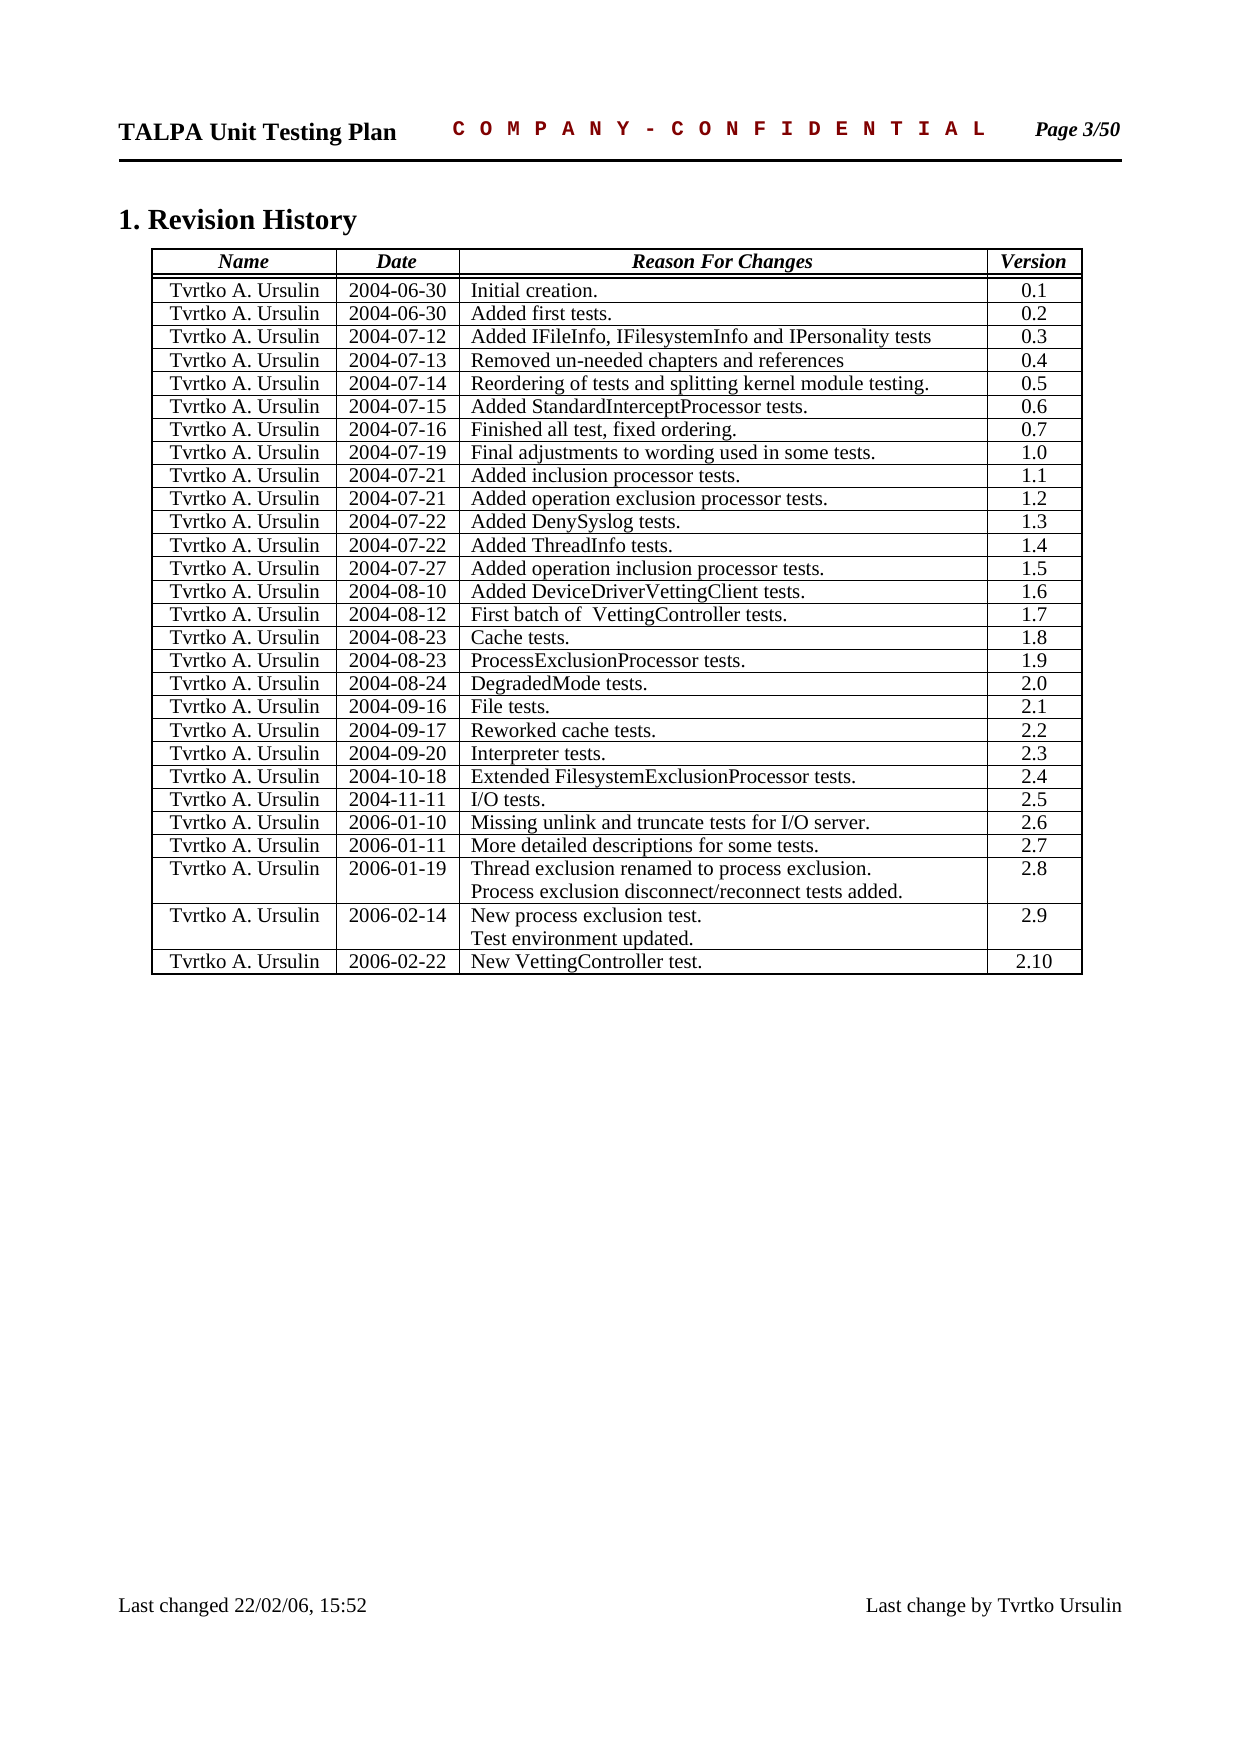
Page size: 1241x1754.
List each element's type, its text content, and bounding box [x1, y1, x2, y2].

table_cell Tvrtko A. Ursulin [153, 812, 336, 834]
table_cell File tests. [460, 696, 987, 718]
table_cell More detailed descriptions for some tests. [460, 835, 987, 857]
table_cell 2004-07-21 [337, 465, 459, 487]
table_cell 2004-08-12 [337, 604, 459, 626]
table_cell Tvrtko A. Ursulin [153, 650, 336, 672]
table_cell 0.1 [988, 279, 1081, 302]
table_cell 2004-07-27 [337, 557, 459, 580]
table_cell 0.6 [988, 396, 1081, 418]
table_cell Tvrtko A. Ursulin [153, 303, 336, 325]
table_cell Added operation exclusion processor tests. [460, 488, 987, 510]
table_cell 2.7 [988, 835, 1081, 857]
table_cell 2004-09-17 [337, 719, 459, 741]
table_cell 0.5 [988, 372, 1081, 395]
table_cell 2004-10-18 [337, 766, 459, 788]
table_cell Tvrtko A. Ursulin [153, 604, 336, 626]
table_cell Tvrtko A. Ursulin [153, 858, 336, 903]
table_cell I/O tests. [460, 789, 987, 811]
table_cell New process exclusion test. Test environment updated. [460, 904, 987, 949]
table_cell Tvrtko A. Ursulin [153, 835, 336, 857]
table_cell 0.7 [988, 419, 1081, 441]
table_cell DegradedMode tests. [460, 673, 987, 695]
table_cell 2004-07-22 [337, 534, 459, 556]
table_cell 2004-08-23 [337, 650, 459, 672]
table_header Version [988, 250, 1081, 273]
table_cell Tvrtko A. Ursulin [153, 673, 336, 695]
table_cell Added operation inclusion processor tests. [460, 557, 987, 580]
table_cell 0.4 [988, 349, 1081, 371]
table_cell Added ThreadInfo tests. [460, 534, 987, 556]
table_cell Tvrtko A. Ursulin [153, 349, 336, 371]
table_cell Tvrtko A. Ursulin [153, 557, 336, 580]
table_cell Cache tests. [460, 627, 987, 649]
table_cell 1.8 [988, 627, 1081, 649]
table_cell 2006-01-10 [337, 812, 459, 834]
table_cell 2004-09-16 [337, 696, 459, 718]
table_cell Added StandardInterceptProcessor tests. [460, 396, 987, 418]
table_cell 2006-01-19 [337, 858, 459, 903]
table_cell 2.6 [988, 812, 1081, 834]
table_cell Tvrtko A. Ursulin [153, 627, 336, 649]
table_cell Reworked cache tests. [460, 719, 987, 741]
table_cell 2004-07-21 [337, 488, 459, 510]
table_cell 2004-07-13 [337, 349, 459, 371]
table_cell ProcessExclusionProcessor tests. [460, 650, 987, 672]
table_cell Tvrtko A. Ursulin [153, 419, 336, 441]
table_cell Tvrtko A. Ursulin [153, 372, 336, 395]
table_cell Tvrtko A. Ursulin [153, 766, 336, 788]
table_cell Tvrtko A. Ursulin [153, 950, 336, 973]
table_cell Tvrtko A. Ursulin [153, 511, 336, 533]
table_cell 2004-06-30 [337, 303, 459, 325]
table_header Name [153, 250, 336, 273]
table_cell Tvrtko A. Ursulin [153, 696, 336, 718]
table_cell 1.1 [988, 465, 1081, 487]
table_cell 2006-02-22 [337, 950, 459, 973]
table_cell Tvrtko A. Ursulin [153, 442, 336, 464]
table_cell Tvrtko A. Ursulin [153, 581, 336, 603]
table_cell 2004-11-11 [337, 789, 459, 811]
table_cell Added first tests. [460, 303, 987, 325]
table_cell New VettingController test. [460, 950, 987, 973]
table_cell 2004-07-15 [337, 396, 459, 418]
table_cell 2.2 [988, 719, 1081, 741]
subtitle Revision History [118, 203, 1122, 235]
table_cell Thread exclusion renamed to process exclusion. Process exclusion disconnect/reconnect tests added. [460, 858, 987, 903]
table_cell 2.3 [988, 742, 1081, 765]
table_cell Tvrtko A. Ursulin [153, 742, 336, 765]
table_cell First batch of VettingController tests. [460, 604, 987, 626]
table_cell 2004-08-24 [337, 673, 459, 695]
table_cell Finished all test, fixed ordering. [460, 419, 987, 441]
table_cell 2004-07-14 [337, 372, 459, 395]
table_cell Tvrtko A. Ursulin [153, 789, 336, 811]
table_cell 1.7 [988, 604, 1081, 626]
table_cell 0.3 [988, 326, 1081, 348]
table_cell 1.5 [988, 557, 1081, 580]
table_cell 1.9 [988, 650, 1081, 672]
table_cell Missing unlink and truncate tests for I/O server. [460, 812, 987, 834]
table_cell 2004-08-23 [337, 627, 459, 649]
table_cell Tvrtko A. Ursulin [153, 326, 336, 348]
table_cell 2.8 [988, 858, 1081, 903]
table_cell Tvrtko A. Ursulin [153, 719, 336, 741]
table_cell Removed un-needed chapters and references [460, 349, 987, 371]
table_cell Tvrtko A. Ursulin [153, 465, 336, 487]
table_cell Tvrtko A. Ursulin [153, 904, 336, 949]
table_cell Tvrtko A. Ursulin [153, 396, 336, 418]
table_cell 2004-09-20 [337, 742, 459, 765]
table_cell Added inclusion processor tests. [460, 465, 987, 487]
table_cell 0.2 [988, 303, 1081, 325]
table_cell 2004-07-12 [337, 326, 459, 348]
table_cell Extended FilesystemExclusionProcessor tests. [460, 766, 987, 788]
table_cell 1.4 [988, 534, 1081, 556]
table_cell Tvrtko A. Ursulin [153, 279, 336, 302]
table_cell Added DeviceDriverVettingClient tests. [460, 581, 987, 603]
table_header Reason For Changes [460, 250, 987, 273]
table_cell Tvrtko A. Ursulin [153, 534, 336, 556]
table_cell Interpreter tests. [460, 742, 987, 765]
table_cell Final adjustments to wording used in some tests. [460, 442, 987, 464]
table_cell 1.3 [988, 511, 1081, 533]
table_cell 2.0 [988, 673, 1081, 695]
table_cell 2.5 [988, 789, 1081, 811]
table_cell 1.2 [988, 488, 1081, 510]
table_cell Reordering of tests and splitting kernel module testing. [460, 372, 987, 395]
table_cell 2.1 [988, 696, 1081, 718]
table_header Date [337, 250, 459, 273]
table_cell 1.6 [988, 581, 1081, 603]
table_cell 2004-07-16 [337, 419, 459, 441]
table_cell Added IFileInfo, IFilesystemInfo and IPersonality tests [460, 326, 987, 348]
table_cell 2006-02-14 [337, 904, 459, 949]
table_cell 2.9 [988, 904, 1081, 949]
table_cell 2.4 [988, 766, 1081, 788]
table_cell Tvrtko A. Ursulin [153, 488, 336, 510]
table_cell 2004-06-30 [337, 279, 459, 302]
table_cell Initial creation. [460, 279, 987, 302]
table_cell 2006-01-11 [337, 835, 459, 857]
table_cell 1.0 [988, 442, 1081, 464]
table_cell 2004-07-19 [337, 442, 459, 464]
table_cell 2004-08-10 [337, 581, 459, 603]
table_cell 2.10 [988, 950, 1081, 973]
table_cell 2004-07-22 [337, 511, 459, 533]
table_cell Added DenySyslog tests. [460, 511, 987, 533]
